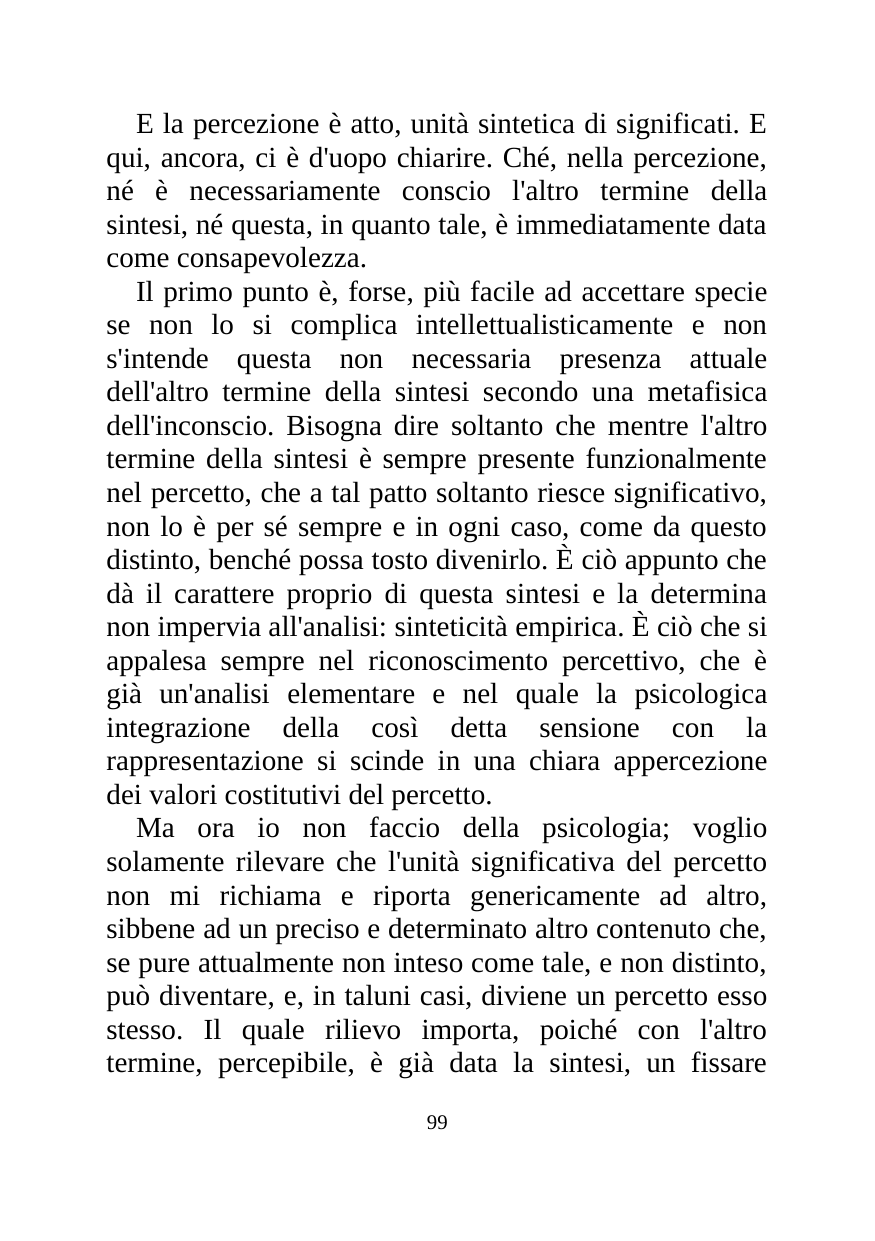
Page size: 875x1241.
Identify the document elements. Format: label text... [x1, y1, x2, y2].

text Ma ora io non faccio della psicologia; voglio solamente rilevare che l'unità significativa del percetto non mi richiama e riporta genericamente ad altro, sibbene ad un preciso e determinato altro contenuto che, se pure attualmente non inteso come tale, e non distinto, può diventare, e, in taluni casi, diviene un percetto esso stesso. Il quale rilievo importa, poiché con l'altro termine, percepibile, è già data la sintesi, un fissare [106, 811, 768, 1079]
text Il primo punto è, forse, più facile ad accettare specie se non lo si complica intellettualisticamente e non s'intende questa non necessaria presenza attuale dell'altro termine della sintesi secondo una metafisica dell'inconscio. Bisogna dire soltanto che mentre l'altro termine della sintesi è sempre presente funzionalmente nel percetto, che a tal patto soltanto riesce significativo, non lo è per sé sempre e in ogni caso, come da questo distinto, benché possa tosto divenirlo. È ciò appunto che dà il carattere proprio di questa sintesi e la determina non impervia all'analisi: sinteticità empirica. È ciò che si appalesa sempre nel riconoscimento percettivo, che è già un'analisi elementare e nel quale la psicologica integrazione della così detta sensione con la rappresentazione si scinde in una chiara appercezione dei valori costitutivi del percetto. [106, 274, 768, 811]
text E la percezione è atto, unità sintetica di significati. E qui, ancora, ci è d'uopo chiarire. Ché, nella percezione, né è necessariamente conscio l'altro termine della sintesi, né questa, in quanto tale, è immediatamente data come consapevolezza. [106, 106, 768, 274]
